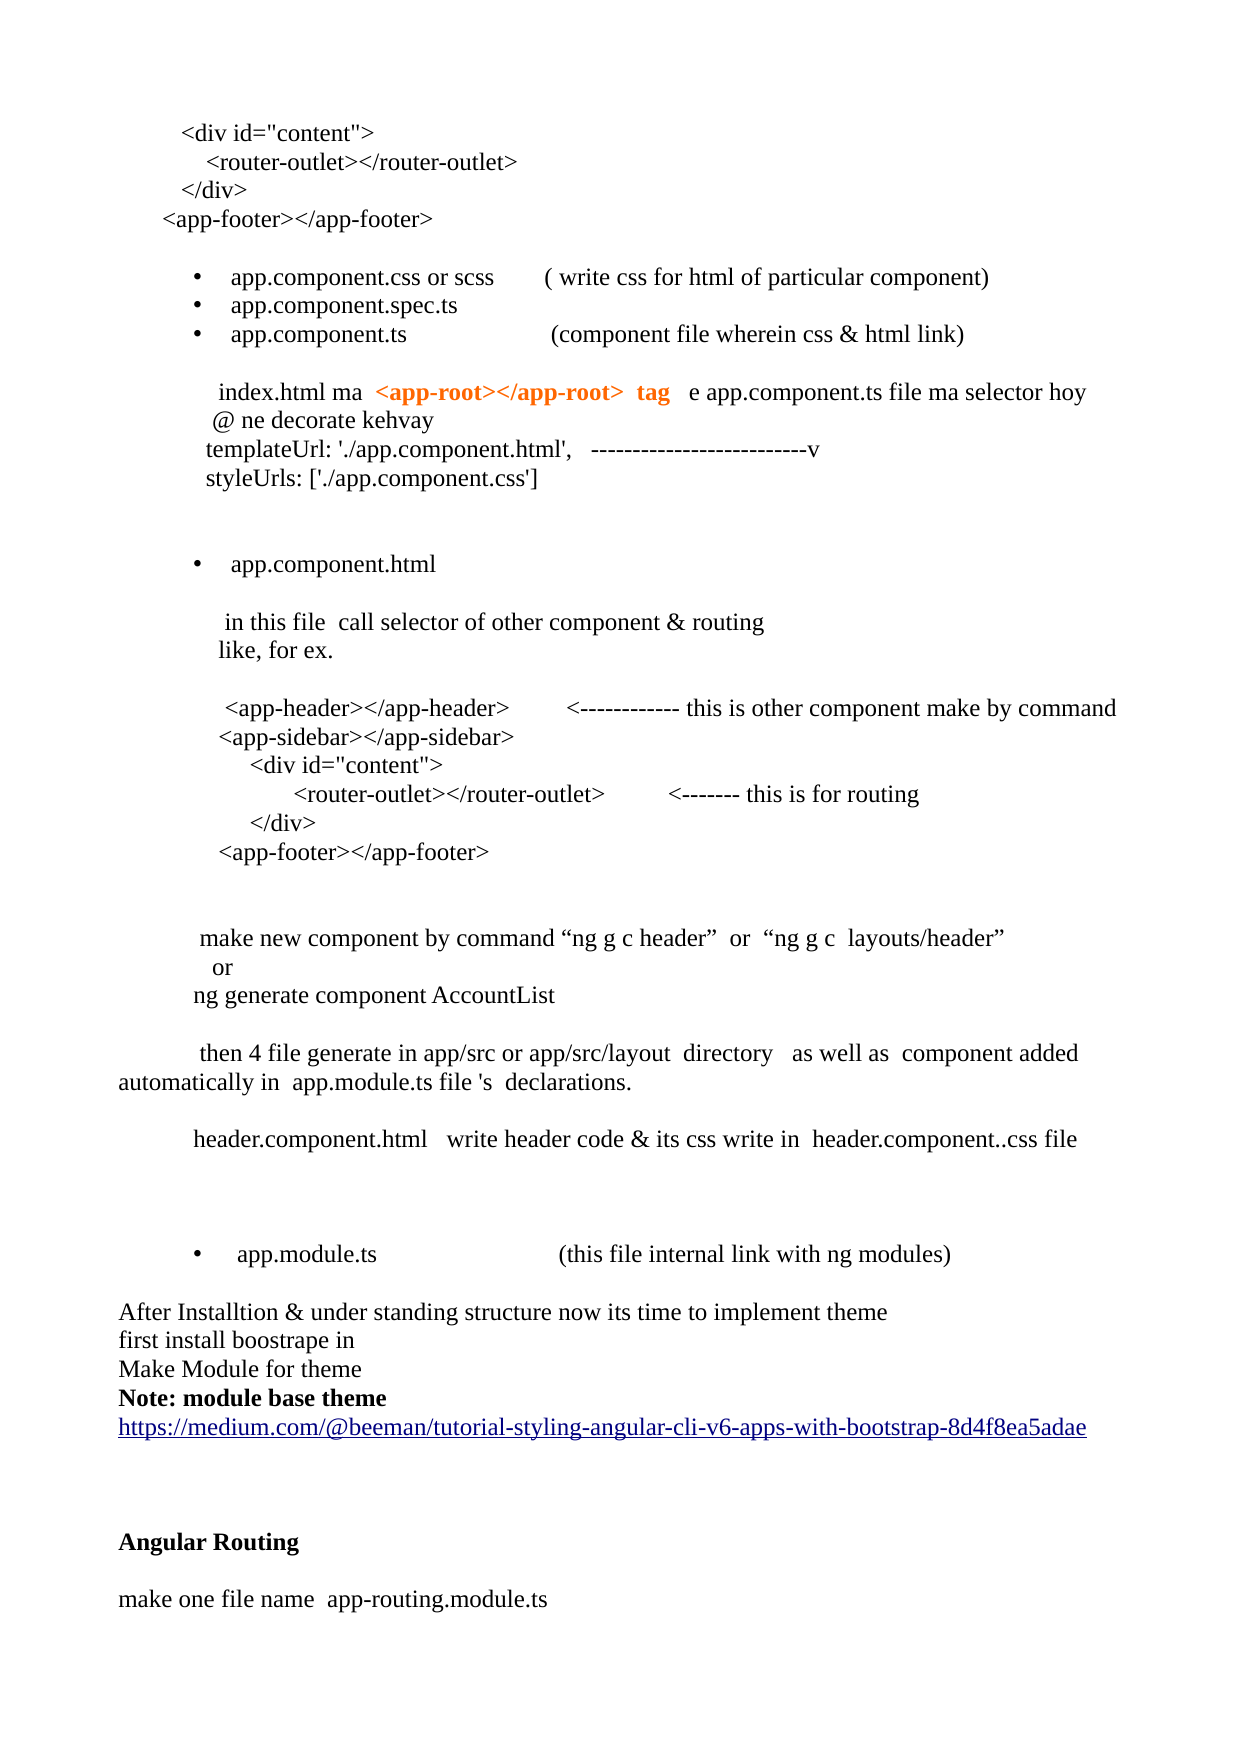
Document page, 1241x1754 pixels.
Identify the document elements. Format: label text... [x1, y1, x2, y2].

list app.component.css or scss ( write css for html of particular component) [193, 262, 1122, 291]
list app.component.ts (component file wherein css & html link) [193, 319, 1122, 348]
text <div id="content"> [118, 751, 1122, 779]
text </div> [118, 176, 1122, 204]
text styleUrls: ['./app.component.css'] [118, 463, 1122, 492]
text Make Module for theme [118, 1354, 1122, 1383]
text <app-footer></app-footer> [118, 204, 1122, 233]
text then 4 file generate in app/src or app/src/layout directory as well as component added automatically in app.module.ts file 's declarations. [118, 1038, 1122, 1096]
text or [118, 952, 1122, 981]
text make one file name app-routing.module.ts [118, 1584, 1122, 1613]
text @ ne decorate kehvay [118, 406, 1122, 434]
list app.component.spec.ts [193, 291, 1122, 319]
text index.html ma <app-root></app-root> tag e app.component.ts file ma selector hoy [118, 377, 1122, 406]
text templateUrl: './app.component.html', --------------------------v [118, 434, 1122, 463]
text Angular Routing [118, 1527, 1122, 1556]
text <app-header></app-header> <------------ this is other component make by command [118, 693, 1122, 722]
text <router-outlet></router-outlet> [118, 147, 1122, 176]
text like, for ex. [118, 636, 1122, 664]
text <router-outlet></router-outlet> <------- this is for routing [118, 779, 1122, 808]
text first install boostrape in [118, 1326, 1122, 1354]
text Note: module base theme [118, 1383, 1122, 1412]
list app.module.ts (this file internal link with ng modules) [193, 1239, 1122, 1268]
text in this file call selector of other component & routing [118, 607, 1122, 636]
text header.component.html write header code & its css write in header.component..css file [118, 1124, 1122, 1153]
text make new component by command “ng g c header” or “ng g c layouts/header” [118, 923, 1122, 952]
text After Installtion & under standing structure now its time to implement theme [118, 1297, 1122, 1326]
text <app-sidebar></app-sidebar> [118, 722, 1122, 751]
text </div> [118, 808, 1122, 837]
list app.component.html [193, 549, 1122, 578]
text ng generate component AccountList [118, 981, 1122, 1009]
text <div id="content"> [118, 118, 1122, 147]
text https://medium.com/@beeman/tutorial-styling-angular-cli-v6-apps-with-bootstrap-8d4f8ea5adae [118, 1412, 1122, 1441]
text <app-footer></app-footer> [118, 837, 1122, 866]
